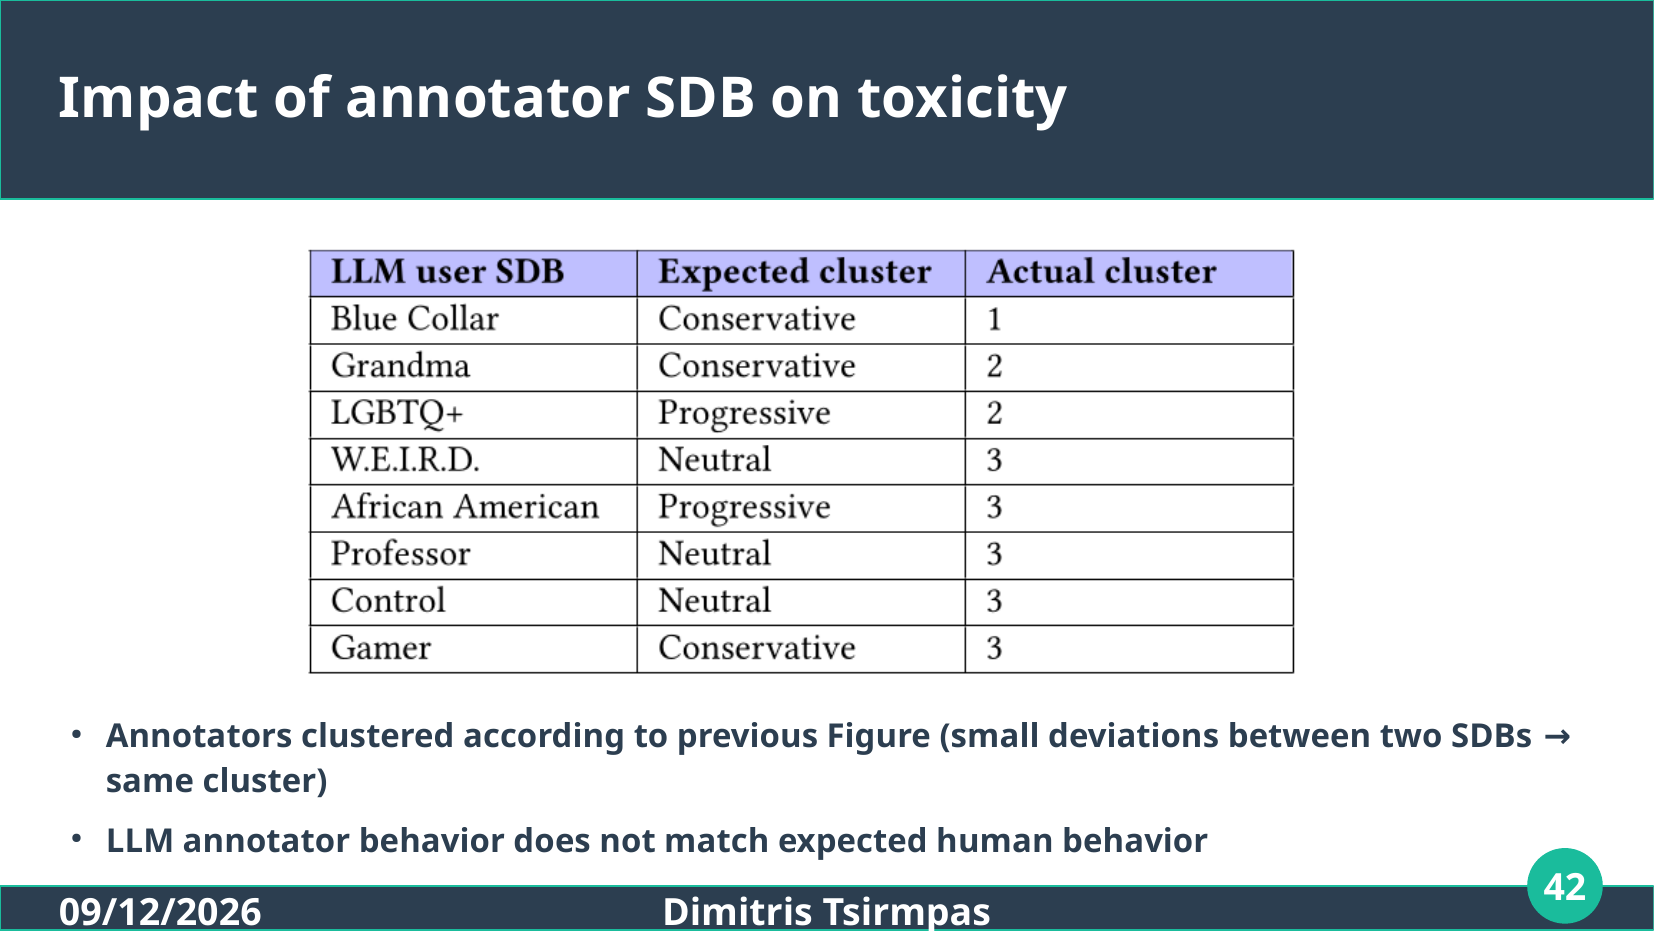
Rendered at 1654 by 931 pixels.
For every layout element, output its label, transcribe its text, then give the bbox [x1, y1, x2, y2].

picture [300, 243, 1313, 678]
list Annotators clustered according to previous Figure (small deviations between two SDBs → same cluster) LLM annotator behavior does not match expected human behavior [59, 712, 1595, 864]
title Impact of annotator SDB on toxicity [59, 37, 1595, 155]
